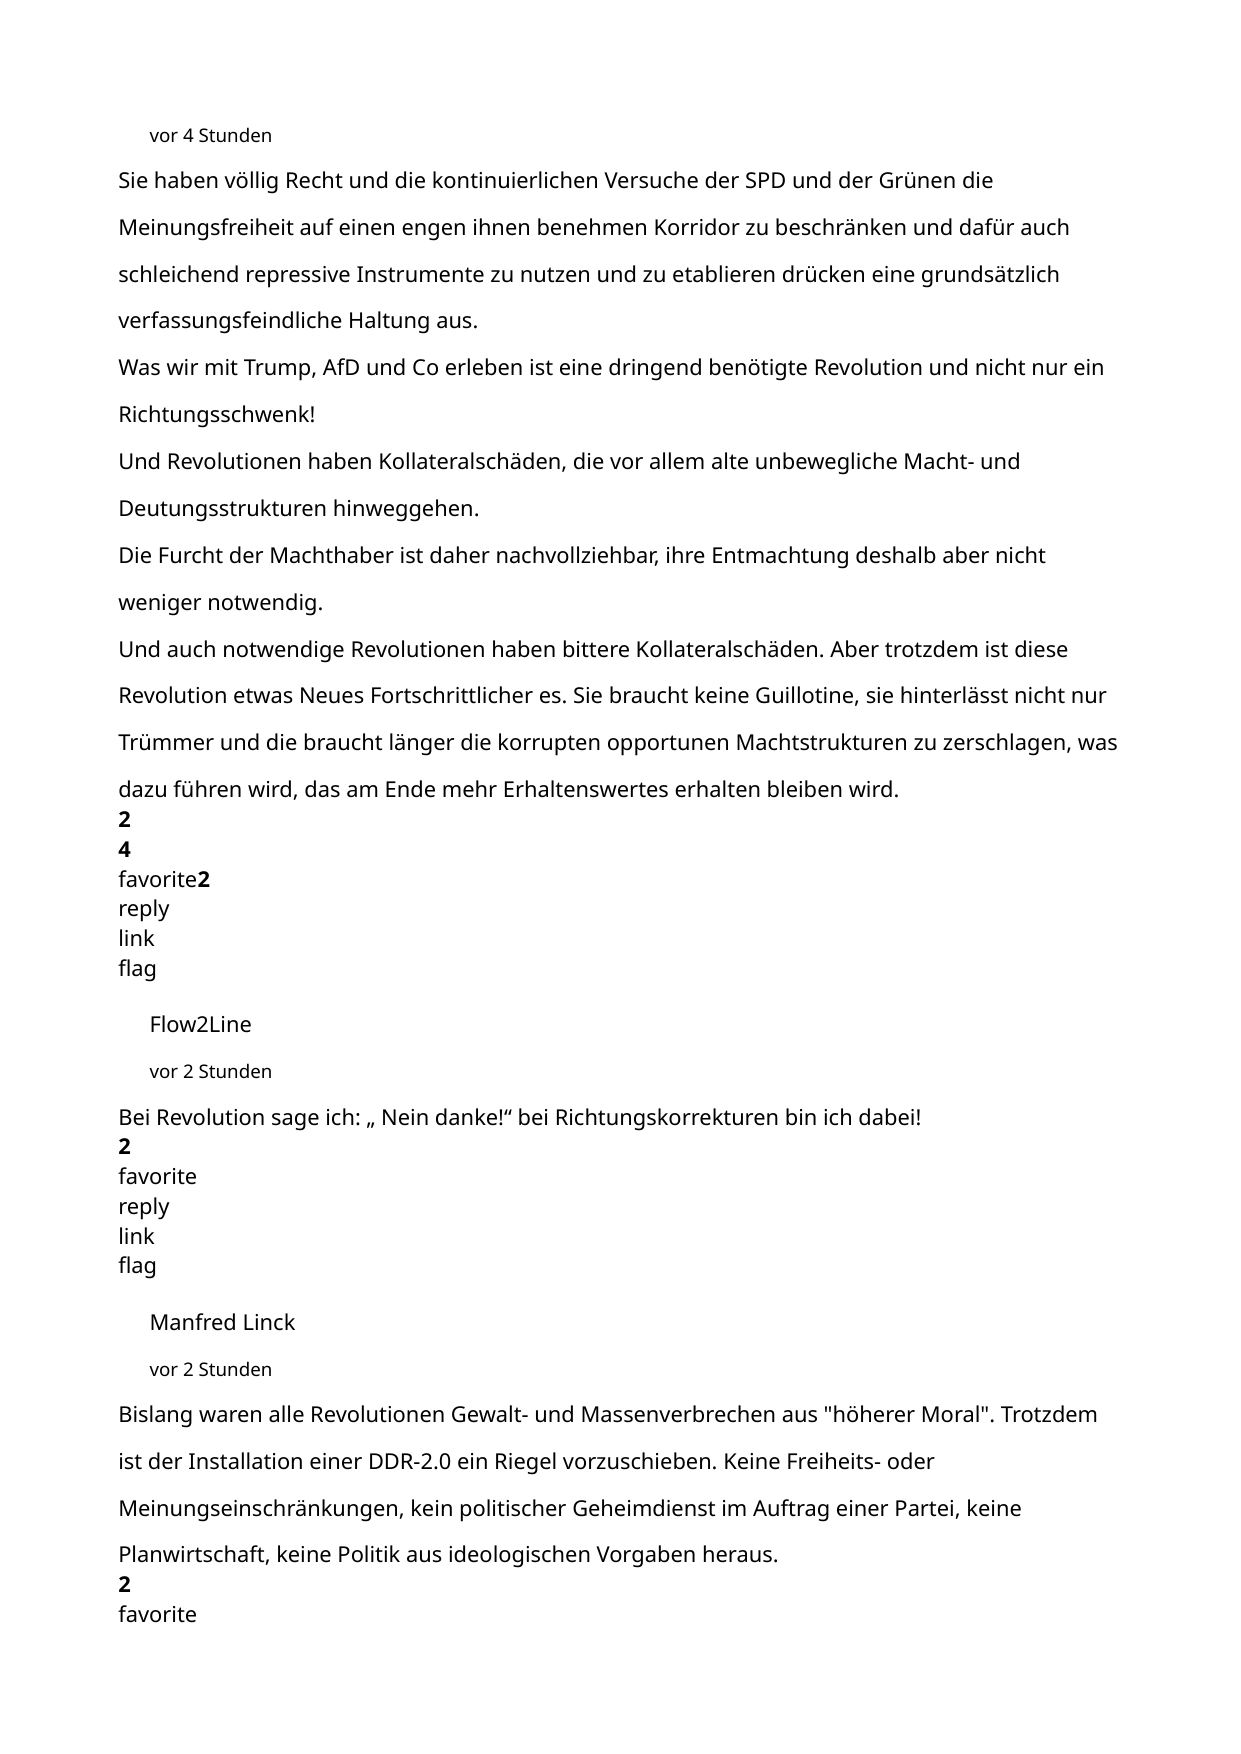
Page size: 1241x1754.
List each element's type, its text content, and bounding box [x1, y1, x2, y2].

text Bislang waren alle Revolutionen Gewalt- und Massenverbrechen aus "höherer Moral". Trotzdem ist der Installation einer DDR-2.0 ein Riegel vorzuschieben. Keine Freiheits- oder Meinungseinschränkungen, kein politischer Geheimdienst im Auftrag einer Partei, keine Planwirtschaft, keine Politik aus ideologischen Vorgaben heraus. [118, 1382, 1122, 1569]
text vor 2 Stunden [149, 1055, 1122, 1084]
text favorite [118, 1161, 1122, 1191]
text 4 [118, 834, 1122, 864]
text vor 2 Stunden [149, 1352, 1122, 1382]
text Sie haben völlig Recht und die kontinuierlichen Versuche der SPD und der Grünen die Meinungsfreiheit auf einen engen ihnen benehmen Korridor zu beschränken und dafür auch schleichend repressive Instrumente zu nutzen und zu etablieren drücken eine grundsätzlich verfassungsfeindliche Haltung aus. Was wir mit Trump, AfD und Co erleben ist eine dringend benötigte Revolution und nicht nur ein Richtungsschwenk! Und Revolutionen haben Kollateralschäden, die vor allem alte unbewegliche Macht- und Deutungsstrukturen hinweggehen. Die Furcht der Machthaber ist daher nachvollziehbar, ihre Entmachtung deshalb aber nicht weniger notwendig. Und auch notwendige Revolutionen haben bittere Kollateralschäden. Aber trotzdem ist diese Revolution etwas Neues Fortschrittlicher es. Sie braucht keine Guillotine, sie hinterlässt nicht nur Trümmer und die braucht länger die korrupten opportunen Machtstrukturen zu zerschlagen, was dazu führen wird, das am Ende mehr Erhaltenswertes erhalten bleiben wird. [118, 148, 1122, 804]
text vor 4 Stunden [149, 118, 1122, 148]
text link [118, 923, 1122, 953]
text reply [118, 1191, 1122, 1221]
text link [118, 1221, 1122, 1250]
text flag [118, 953, 1122, 983]
text reply [118, 893, 1122, 923]
text Bei Revolution sage ich: „ Nein danke!“ bei Richtungskorrekturen bin ich dabei! [118, 1084, 1122, 1131]
text Flow2Line [149, 998, 1114, 1039]
text Manfred Linck [149, 1296, 1114, 1336]
text favorite [118, 1599, 1122, 1629]
text 2 [118, 1569, 1122, 1599]
text favorite2 [118, 864, 1122, 893]
text 2 [118, 1131, 1122, 1161]
text 2 [118, 804, 1122, 834]
text flag [118, 1250, 1122, 1280]
